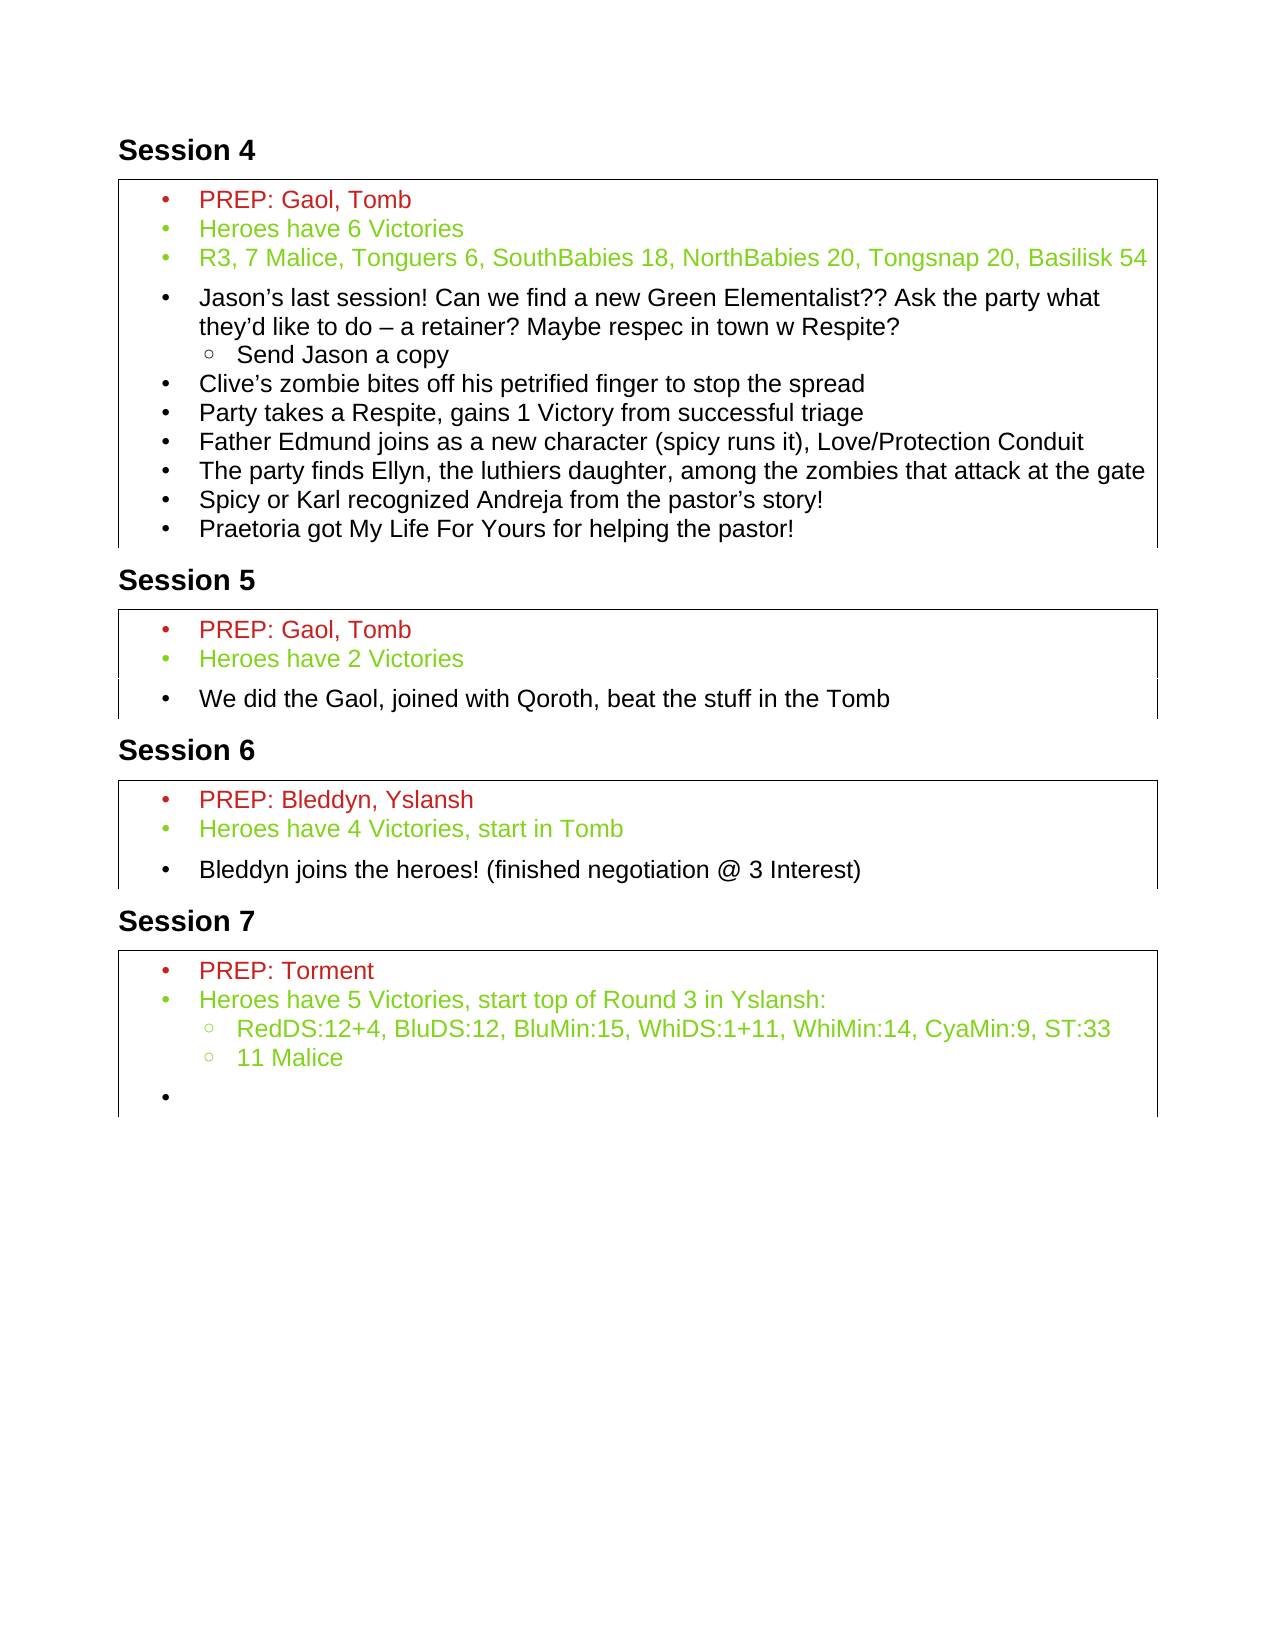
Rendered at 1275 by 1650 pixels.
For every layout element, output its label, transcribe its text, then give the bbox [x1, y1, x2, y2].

table_cell Jason’s last session! Can we find a new Green Elementalist?? Ask the party what they’d like to do – a retainer? Maybe respec in town w Respite? Send Jason a copy Clive’s zombie bites off his petrified finger to stop the spread Party takes a Respite, gains 1 Victory from successful triage Father Edmund joins as a new character (spicy runs it), Love/Protection Conduit The party finds Ellyn, the luthiers daughter, among the zombies that attack at the gate Spicy or Karl recognized Andreja from the pastor’s story! Praetoria got My Life For Yours for helping the pastor! [119, 277, 1157, 548]
table_header PREP: Gaol, Tomb Heroes have 2 Victories [119, 610, 1157, 678]
table_header PREP: Torment Heroes have 5 Victories, start top of Round 3 in Yslansh: RedDS:12+4, BluDS:12, BluMin:15, WhiDS:1+11, WhiMin:14, CyaMin:9, ST:33 11 Malice [119, 951, 1157, 1077]
subtitle Session 7 [118, 904, 1157, 938]
subtitle Session 4 [118, 133, 1157, 166]
table_header PREP: Gaol, Tomb Heroes have 6 Victories R3, 7 Malice, Tonguers 6, SouthBabies 18, NorthBabies 20, Tongsnap 20, Basilisk 54 [119, 180, 1157, 277]
table_cell [119, 1077, 1157, 1117]
subtitle Session 5 [118, 563, 1157, 597]
subtitle Session 6 [118, 733, 1157, 767]
table_header PREP: Bleddyn, Yslansh Heroes have 4 Victories, start in Tomb [119, 781, 1157, 849]
table_cell Bleddyn joins the heroes! (finished negotiation @ 3 Interest) [119, 849, 1157, 889]
table_cell We did the Gaol, joined with Qoroth, beat the stuff in the Tomb [119, 679, 1157, 719]
